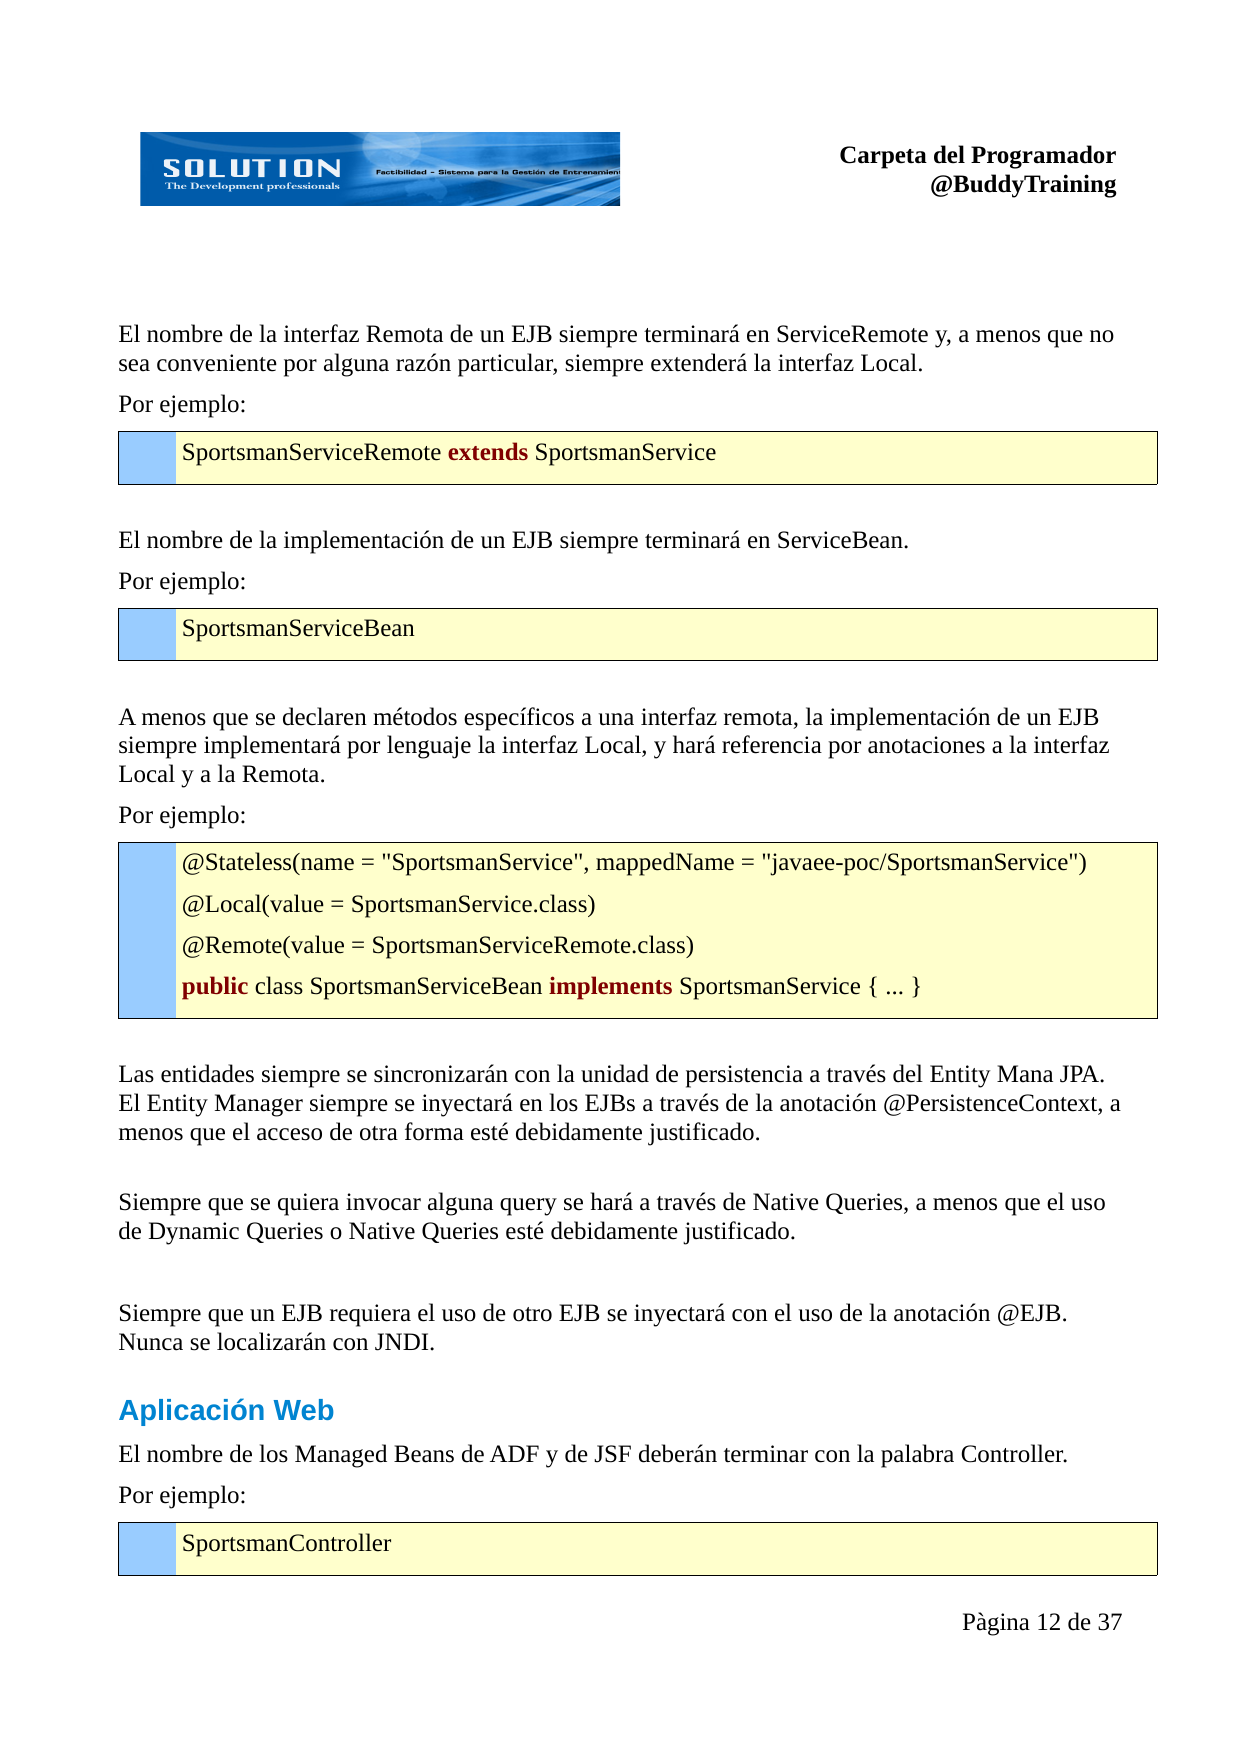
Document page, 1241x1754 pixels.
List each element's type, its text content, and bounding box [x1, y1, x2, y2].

table_header SportsmanServiceRemote extends SportsmanService [176, 432, 1157, 484]
table_header [119, 432, 176, 484]
table_header @Stateless(name = "SportsmanService", mappedName = "javaee-poc/SportsmanService") @Local(value = SportsmanService.class) @Remote(value = SportsmanServiceRemote.class) public class SportsmanServiceBean implements SportsmanService { ... } [176, 843, 1157, 1018]
table_header [119, 843, 176, 1018]
table_header [119, 609, 176, 660]
text Las entidades siempre se sincronizarán con la unidad de persistencia a través del Entity Mana JPA. El Entity Manager siempre se inyectará en los EJBs a través de la anotación @PersistenceContext, a menos que el acceso de otra forma esté debidamente justificado. [118, 1059, 1122, 1146]
table_header SportsmanController [176, 1523, 1157, 1575]
text Por ejemplo: [118, 800, 1122, 829]
text Por ejemplo: [118, 389, 1122, 418]
text El nombre de la implementación de un EJB siempre terminará en ServiceBean. [118, 525, 1122, 554]
text Por ejemplo: [118, 566, 1122, 595]
text El nombre de los Managed Beans de ADF y de JSF deberán terminar con la palabra Controller. [118, 1439, 1122, 1468]
text Siempre que un EJB requiera el uso de otro EJB se inyectará con el uso de la anotación @EJB. Nunca se localizarán con JNDI. [118, 1298, 1122, 1356]
text Siempre que se quiera invocar alguna query se hará a través de Native Queries, a menos que el uso de Dynamic Queries o Native Queries esté debidamente justificado. [118, 1187, 1122, 1244]
text A menos que se declaren métodos específicos a una interfaz remota, la implementación de un EJB siempre implementará por lenguaje la interfaz Local, y hará referencia por anotaciones a la interfaz Local y a la Remota. [118, 702, 1122, 788]
table_header SportsmanServiceBean [176, 609, 1157, 660]
text El nombre de la interfaz Remota de un EJB siempre terminará en ServiceRemote y, a menos que no sea conveniente por alguna razón particular, siempre extenderá la interfaz Local. [118, 319, 1122, 377]
table_header [119, 1523, 176, 1575]
text Por ejemplo: [118, 1481, 1122, 1509]
picture [140, 132, 621, 206]
subtitle Aplicación Web [118, 1393, 1122, 1427]
